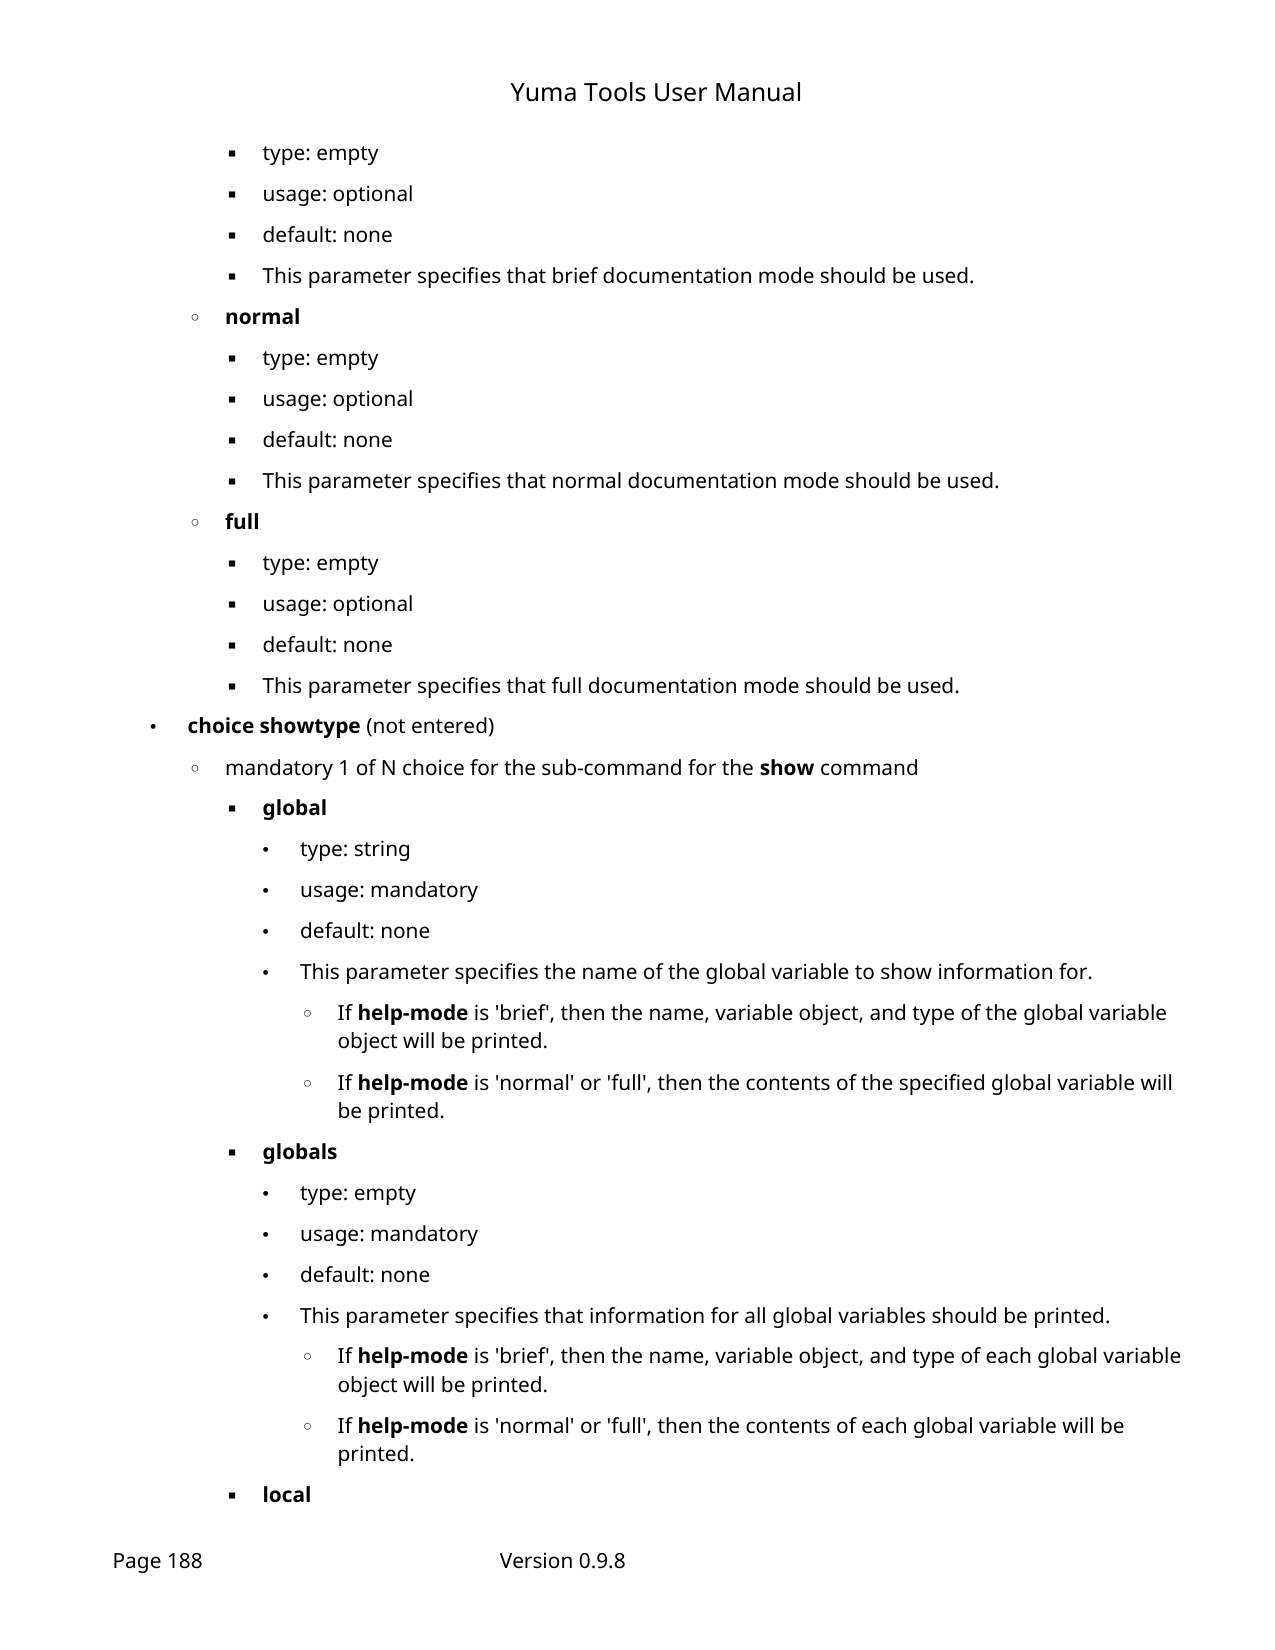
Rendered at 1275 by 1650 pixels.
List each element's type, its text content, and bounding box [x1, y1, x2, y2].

list default: none [225, 630, 1200, 658]
list This parameter specifies that brief documentation mode should be used. [225, 261, 1200, 290]
list usage: mandatory [262, 1219, 1200, 1247]
list globals [225, 1137, 1200, 1165]
list local [225, 1480, 1200, 1509]
list This parameter specifies that information for all global variables should be printed. [262, 1301, 1200, 1329]
list normal [187, 302, 1200, 331]
list If help-mode is 'normal' or 'full', then the contents of each global variable will be printed. [300, 1411, 1200, 1468]
list type: empty [225, 138, 1200, 167]
list usage: mandatory [262, 875, 1200, 904]
list This parameter specifies that normal documentation mode should be used. [225, 466, 1200, 494]
list type: empty [262, 1178, 1200, 1206]
list global [225, 793, 1200, 822]
list mandatory 1 of N choice for the sub-command for the show command [187, 753, 1200, 781]
list usage: optional [225, 589, 1200, 617]
list full [187, 507, 1200, 535]
list usage: optional [225, 179, 1200, 208]
list type: string [262, 834, 1200, 863]
list If help-mode is 'normal' or 'full', then the contents of the specified global variable will be printed. [300, 1068, 1200, 1124]
list This parameter specifies that full documentation mode should be used. [225, 671, 1200, 699]
list default: none [262, 1260, 1200, 1288]
list default: none [262, 916, 1200, 945]
list default: none [225, 425, 1200, 453]
list usage: optional [225, 384, 1200, 413]
list type: empty [225, 548, 1200, 576]
list If help-mode is 'brief', then the name, variable object, and type of the global variable object will be printed. [300, 998, 1200, 1055]
list type: empty [225, 343, 1200, 372]
list choice showtype (not entered) [150, 712, 1200, 740]
list If help-mode is 'brief', then the name, variable object, and type of each global variable object will be printed. [300, 1342, 1200, 1398]
list default: none [225, 220, 1200, 249]
list This parameter specifies the name of the global variable to show information for. [262, 957, 1200, 986]
